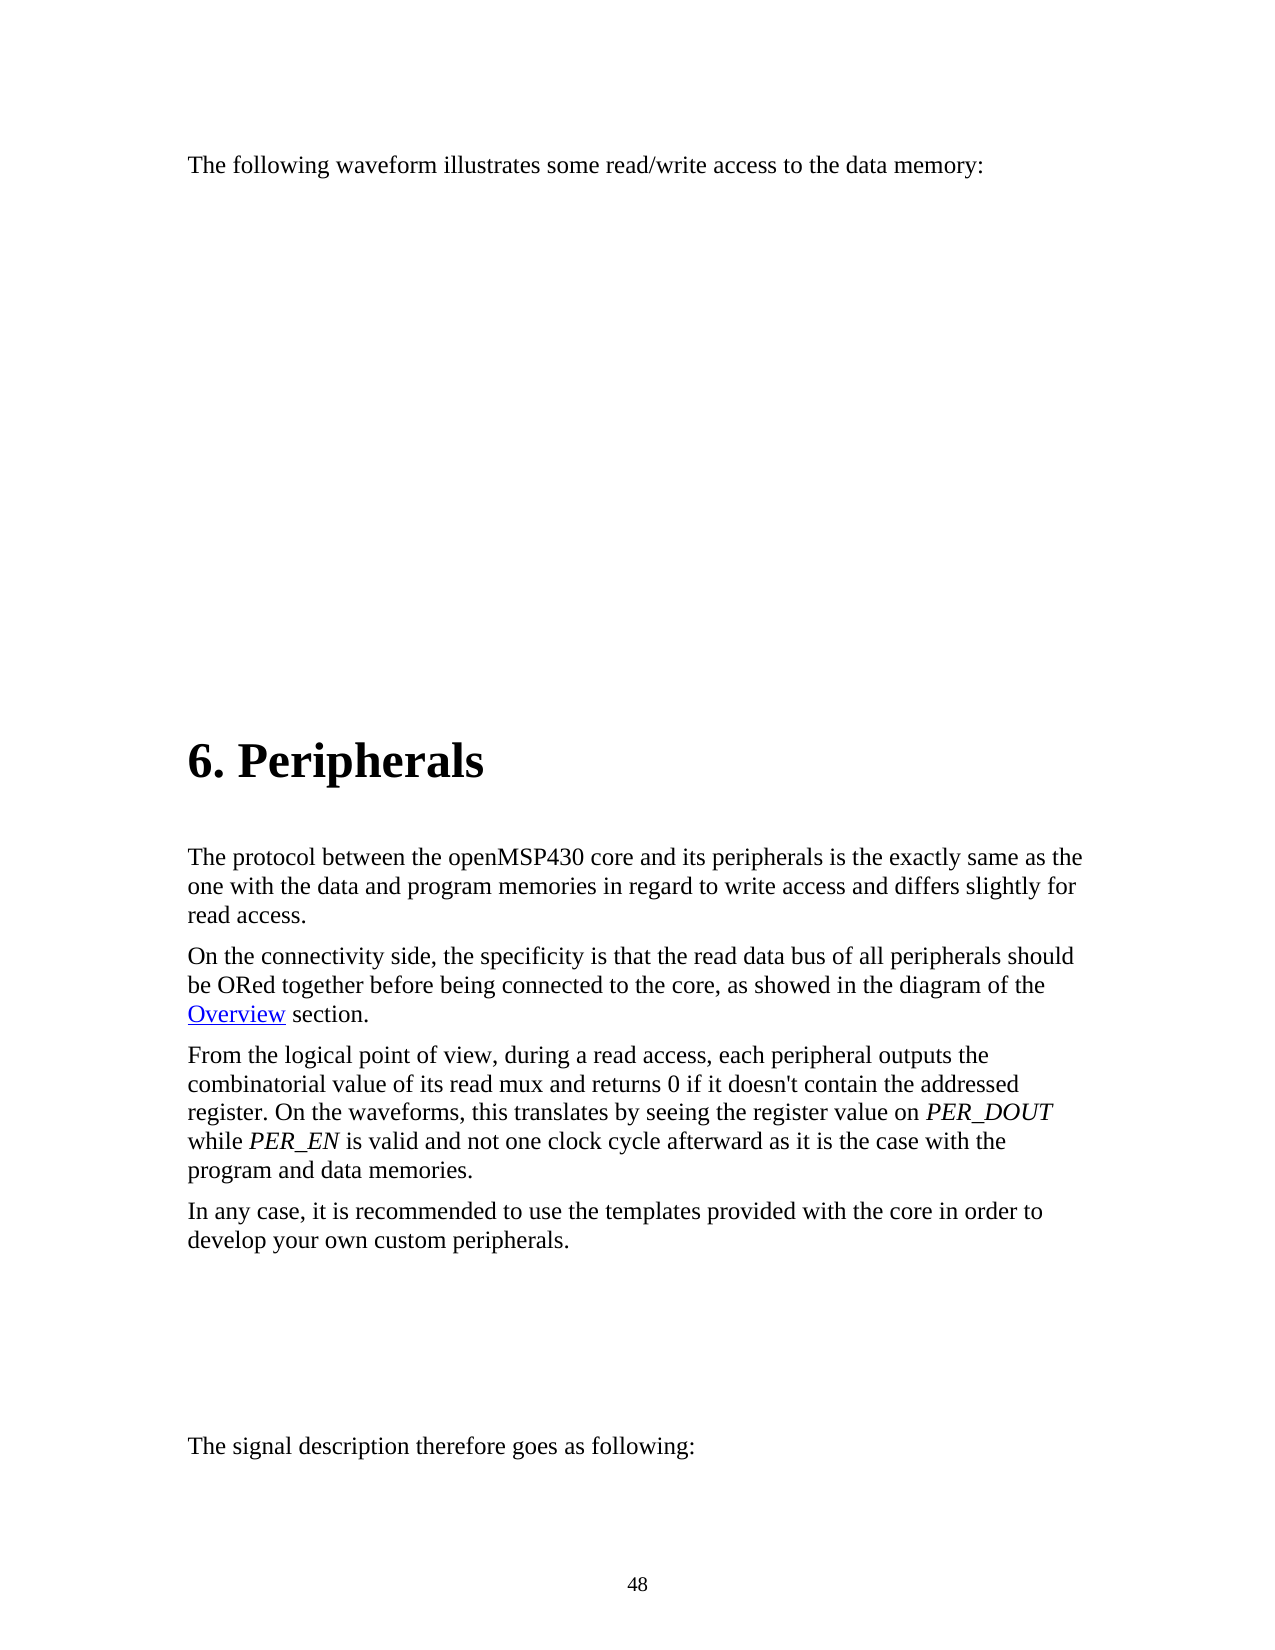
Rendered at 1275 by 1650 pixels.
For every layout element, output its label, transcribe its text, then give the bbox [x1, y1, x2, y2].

text The signal description therefore goes as following: [187, 1431, 1088, 1460]
text The following waveform illustrates some read/write access to the data memory: [187, 150, 1088, 179]
text On the connectivity side, the specificity is that the read data bus of all peripherals should be ORed together before being connected to the core, as showed in the diagram of the Overview section. [187, 941, 1088, 1027]
text The protocol between the openMSP430 core and its peripherals is the exactly same as the one with the data and program memories in regard to write access and differs slightly for read access. [187, 842, 1088, 929]
text 6. Peripherals [187, 731, 1088, 789]
text From the logical point of view, during a read access, each peripheral outputs the combinatorial value of its read mux and returns 0 if it doesn't contain the addressed register. On the waveforms, this translates by seeing the register value on PER_DOUT while PER_EN is valid and not one clock cycle afterward as it is the case with the program and data memories. [187, 1040, 1088, 1184]
text In any case, it is recommended to use the templates provided with the core in order to develop your own custom peripherals. [187, 1196, 1088, 1254]
